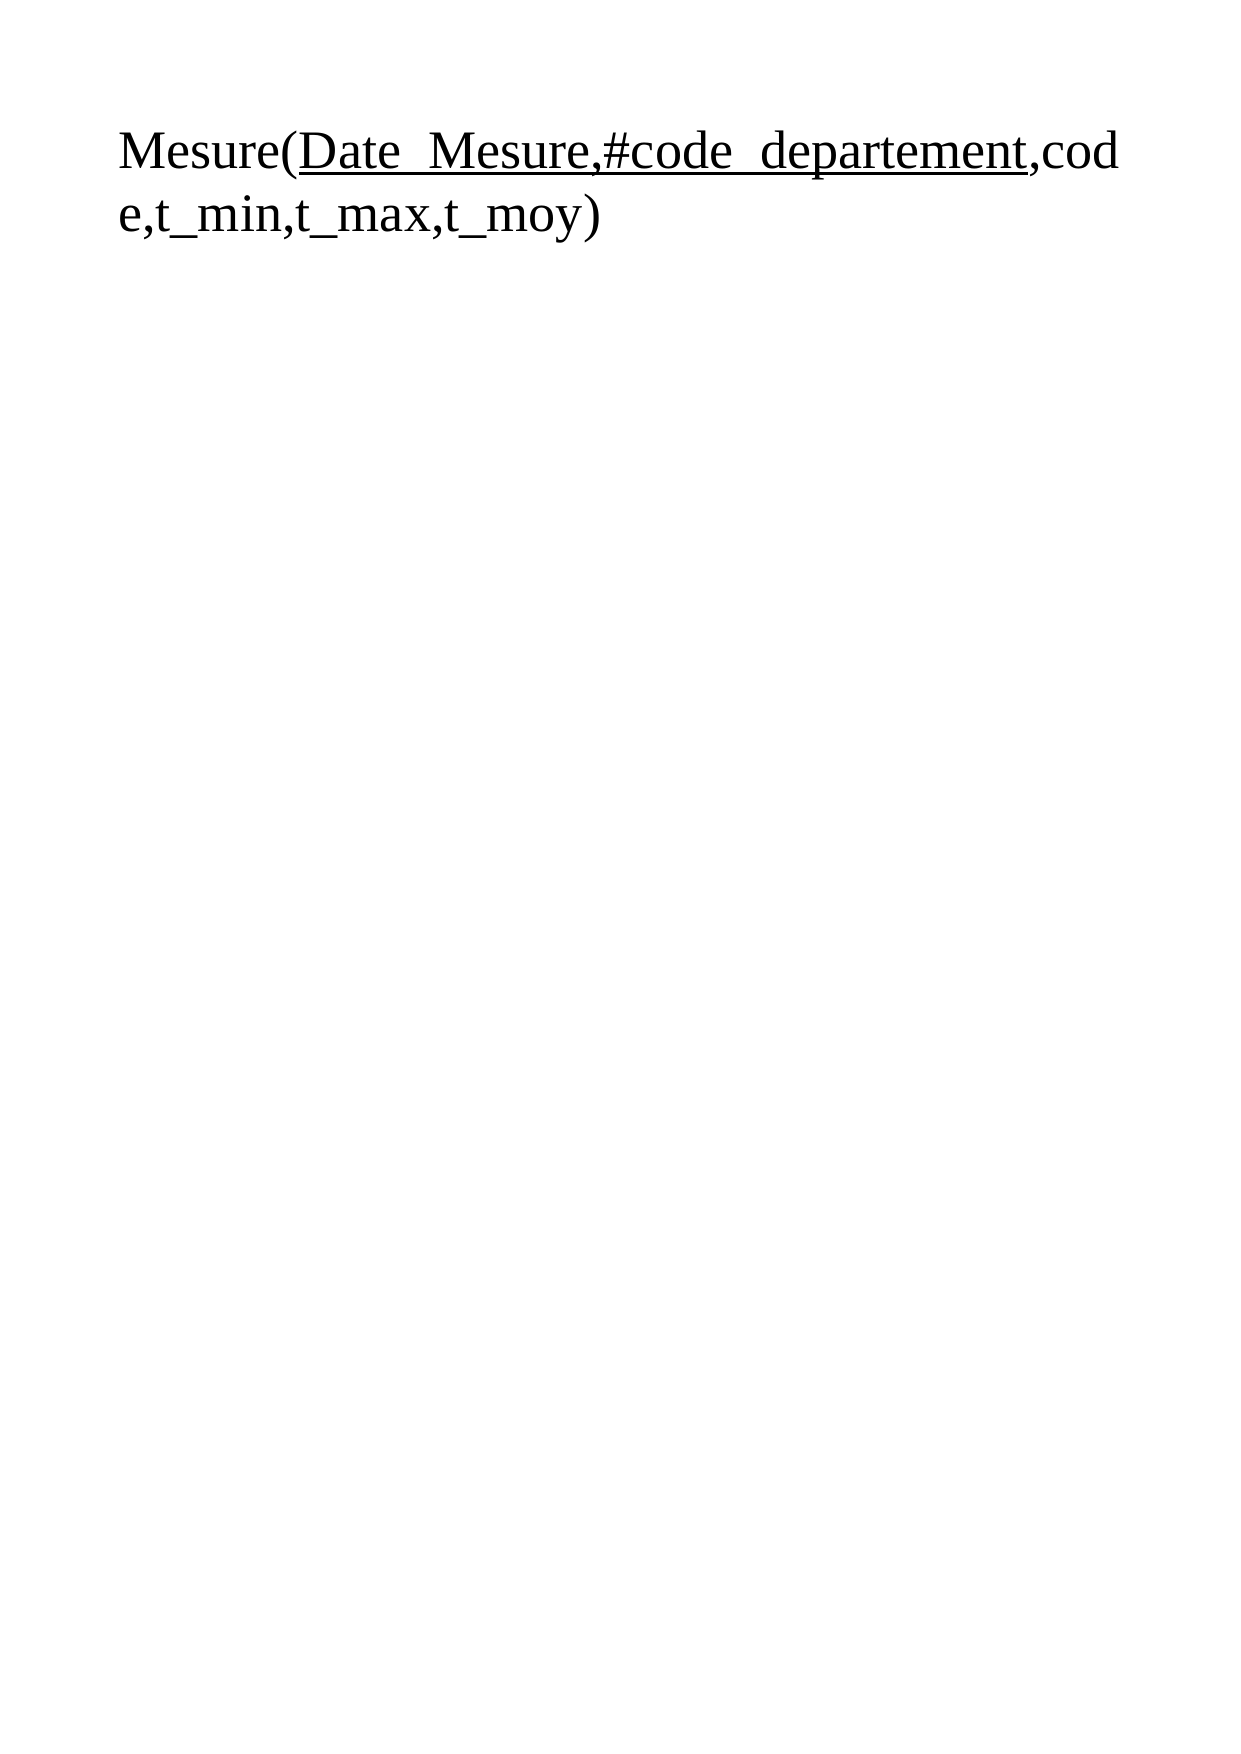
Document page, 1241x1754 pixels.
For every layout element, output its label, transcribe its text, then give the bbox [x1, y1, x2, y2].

text Mesure(Date_Mesure,#code_departement,code,t_min,t_max,t_moy) [118, 118, 1122, 243]
